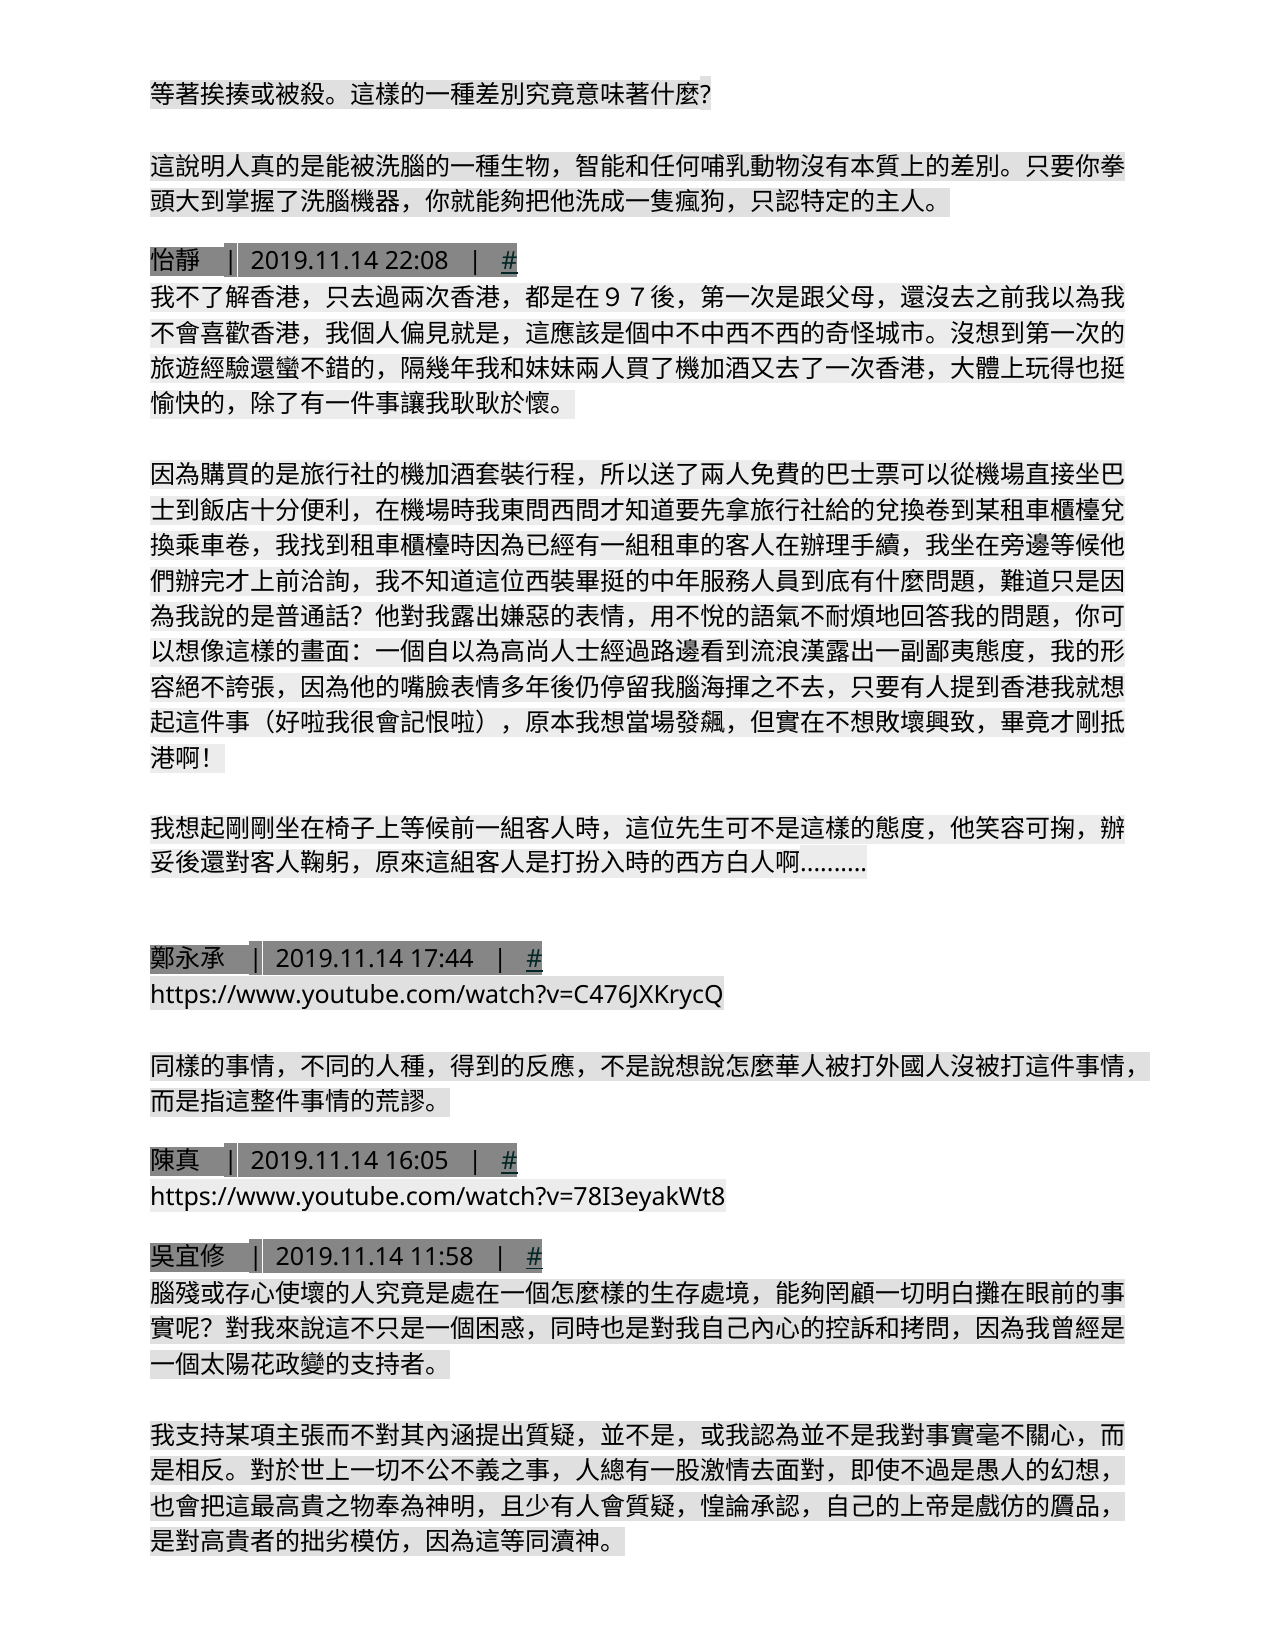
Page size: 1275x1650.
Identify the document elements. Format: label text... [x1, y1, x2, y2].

text 腦殘或存心使壞的人究竟是處在一個怎麼樣的生存處境，能夠罔顧一切明白攤在眼前的事實呢？對我來說這不只是一個困惑，同時也是對我自己內心的控訴和拷問，因為我曾經是一個太陽花政變的支持者。 我支持某項主張而不對其內涵提出質疑，並不是，或我認為並不是我對事實毫不關心，而是相反。對於世上一切不公不義之事，人總有一股激情去面對，即使不過是愚人的幻想，也會把這最高貴之物奉為神明，且少有人會質疑，惶論承認，自己的上帝是戲仿的贗品，是對高貴者的拙劣模仿，因為這等同瀆神。 [150, 1273, 1125, 1556]
text 吳宜修 | 2019.11.14 11:58 | # [150, 1237, 1125, 1273]
text 我不了解香港，只去過兩次香港，都是在９７後，第一次是跟父母，還沒去之前我以為我不會喜歡香港，我個人偏見就是，這應該是個中不中西不西的奇怪城市。沒想到第一次的旅遊經驗還蠻不錯的，隔幾年我和妹妹兩人買了機加酒又去了一次香港，大體上玩得也挺愉快的，除了有一件事讓我耿耿於懷。 因為購買的是旅行社的機加酒套裝行程，所以送了兩人免費的巴士票可以從機場直接坐巴士到飯店十分便利，在機場時我東問西問才知道要先拿旅行社給的兌換卷到某租車櫃檯兌換乘車卷，我找到租車櫃檯時因為已經有一組租車的客人在辦理手續，我坐在旁邊等候他們辦完才上前洽詢，我不知道這位西裝畢挺的中年服務人員到底有什麼問題，難道只是因為我說的是普通話？他對我露出嫌惡的表情，用不悅的語氣不耐煩地回答我的問題，你可以想像這樣的畫面：一個自以為高尚人士經過路邊看到流浪漢露出一副鄙夷態度，我的形容絕不誇張，因為他的嘴臉表情多年後仍停留我腦海揮之不去，只要有人提到香港我就想起這件事（好啦我很會記恨啦），原本我想當場發飆，但實在不想敗壞興致，畢竟才剛抵港啊！ 我想起剛剛坐在椅子上等候前一組客人時，這位先生可不是這樣的態度，他笑容可掬，辦妥後還對客人鞠躬，原來這組客人是打扮入時的西方白人啊.......... [150, 277, 1125, 914]
text 鄭永承 | 2019.11.14 17:44 | # [150, 939, 1125, 975]
text 陳真 | 2019.11.14 16:05 | # [150, 1142, 1125, 1177]
text https://www.youtube.com/watch?v=78I3eyakWt8 [150, 1177, 1125, 1212]
text 等著挨揍或被殺。這樣的一種差別究竟意味著什麼? 這說明人真的是能被洗腦的一種生物，智能和任何哺乳動物沒有本質上的差別。只要你拳頭大到掌握了洗腦機器，你就能夠把他洗成一隻瘋狗，只認特定的主人。 [150, 75, 1125, 217]
text 怡靜 | 2019.11.14 22:08 | # [150, 242, 1125, 277]
text https://www.youtube.com/watch?v=C476JXKrycQ 同樣的事情，不同的人種，得到的反應，不是說想說怎麼華人被打外國人沒被打這件事情，而是指這整件事情的荒謬。 [150, 975, 1125, 1117]
